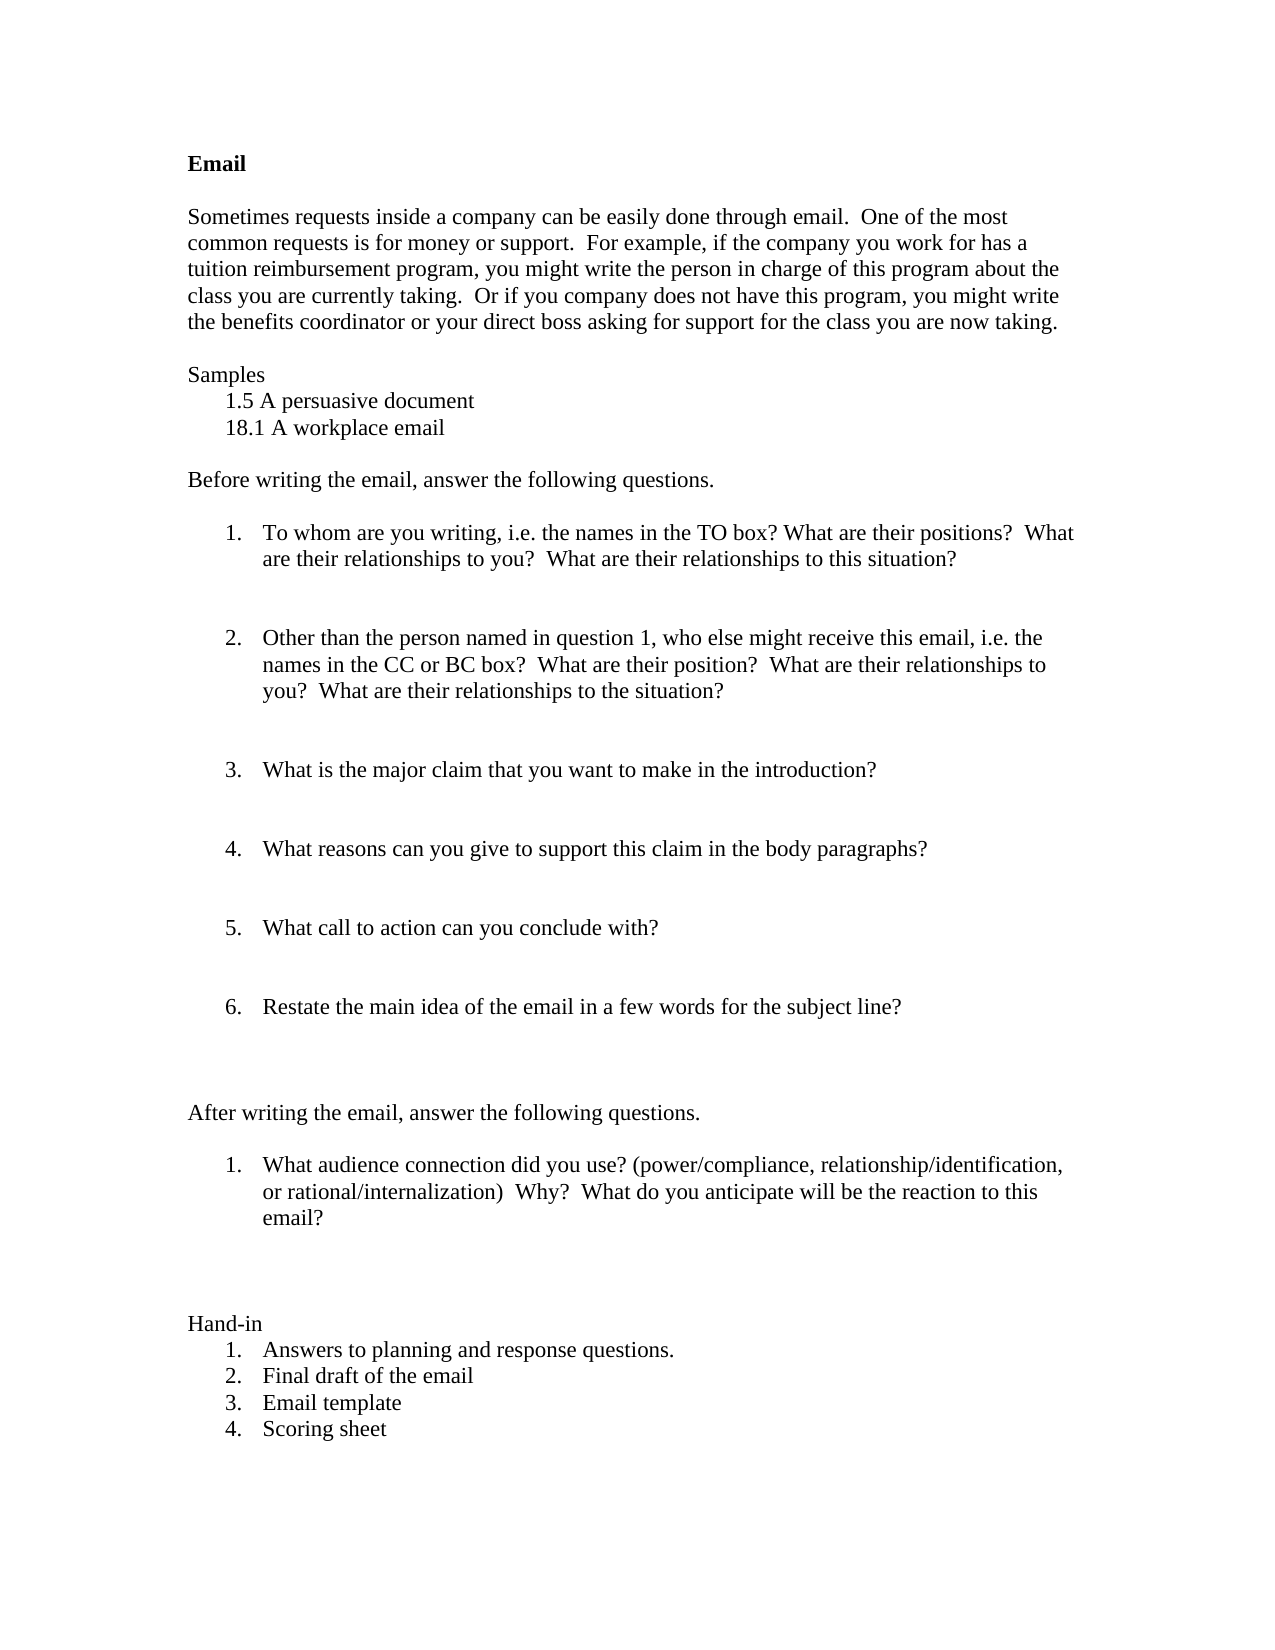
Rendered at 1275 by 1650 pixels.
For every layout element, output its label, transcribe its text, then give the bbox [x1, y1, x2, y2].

list Final draft of the email [225, 1362, 1087, 1389]
list Restate the main idea of the email in a few words for the subject line? [225, 993, 1087, 1020]
text Before writing the email, answer the following questions. [187, 466, 1087, 493]
list What call to action can you conclude with? [225, 914, 1087, 941]
text Samples [187, 361, 1087, 387]
list Answers to planning and response questions. [225, 1336, 1087, 1362]
text Email [187, 150, 1087, 176]
text After writing the email, answer the following questions. [187, 1099, 1087, 1125]
list What audience connection did you use? (power/compliance, relationship/identification, or rational/internalization) Why? What do you anticipate will be the reaction to this email? [225, 1151, 1087, 1231]
text 1.5 A persuasive document [187, 387, 1087, 413]
list Scoring sheet [225, 1415, 1087, 1441]
list To whom are you writing, i.e. the names in the TO box? What are their positions? What are their relationships to you? What are their relationships to this situation? [225, 519, 1087, 572]
list What is the major claim that you want to make in the introduction? [225, 756, 1087, 782]
list What reasons can you give to support this claim in the body paragraphs? [225, 835, 1087, 862]
text 18.1 A workplace email [187, 413, 1087, 440]
list Other than the person named in question 1, who else might receive this email, i.e. the names in the CC or BC box? What are their position? What are their relationships to you? What are their relationships to the situation? [225, 624, 1087, 703]
text Sometimes requests inside a company can be easily done through email. One of the most common requests is for money or support. For example, if the company you work for has a tuition reimbursement program, you might write the person in charge of this program about the class you are currently taking. Or if you company does not have this program, you might write the benefits coordinator or your direct boss asking for support for the class you are now taking. [187, 203, 1087, 334]
text Hand-in [187, 1309, 1087, 1336]
list Email template [225, 1389, 1087, 1415]
